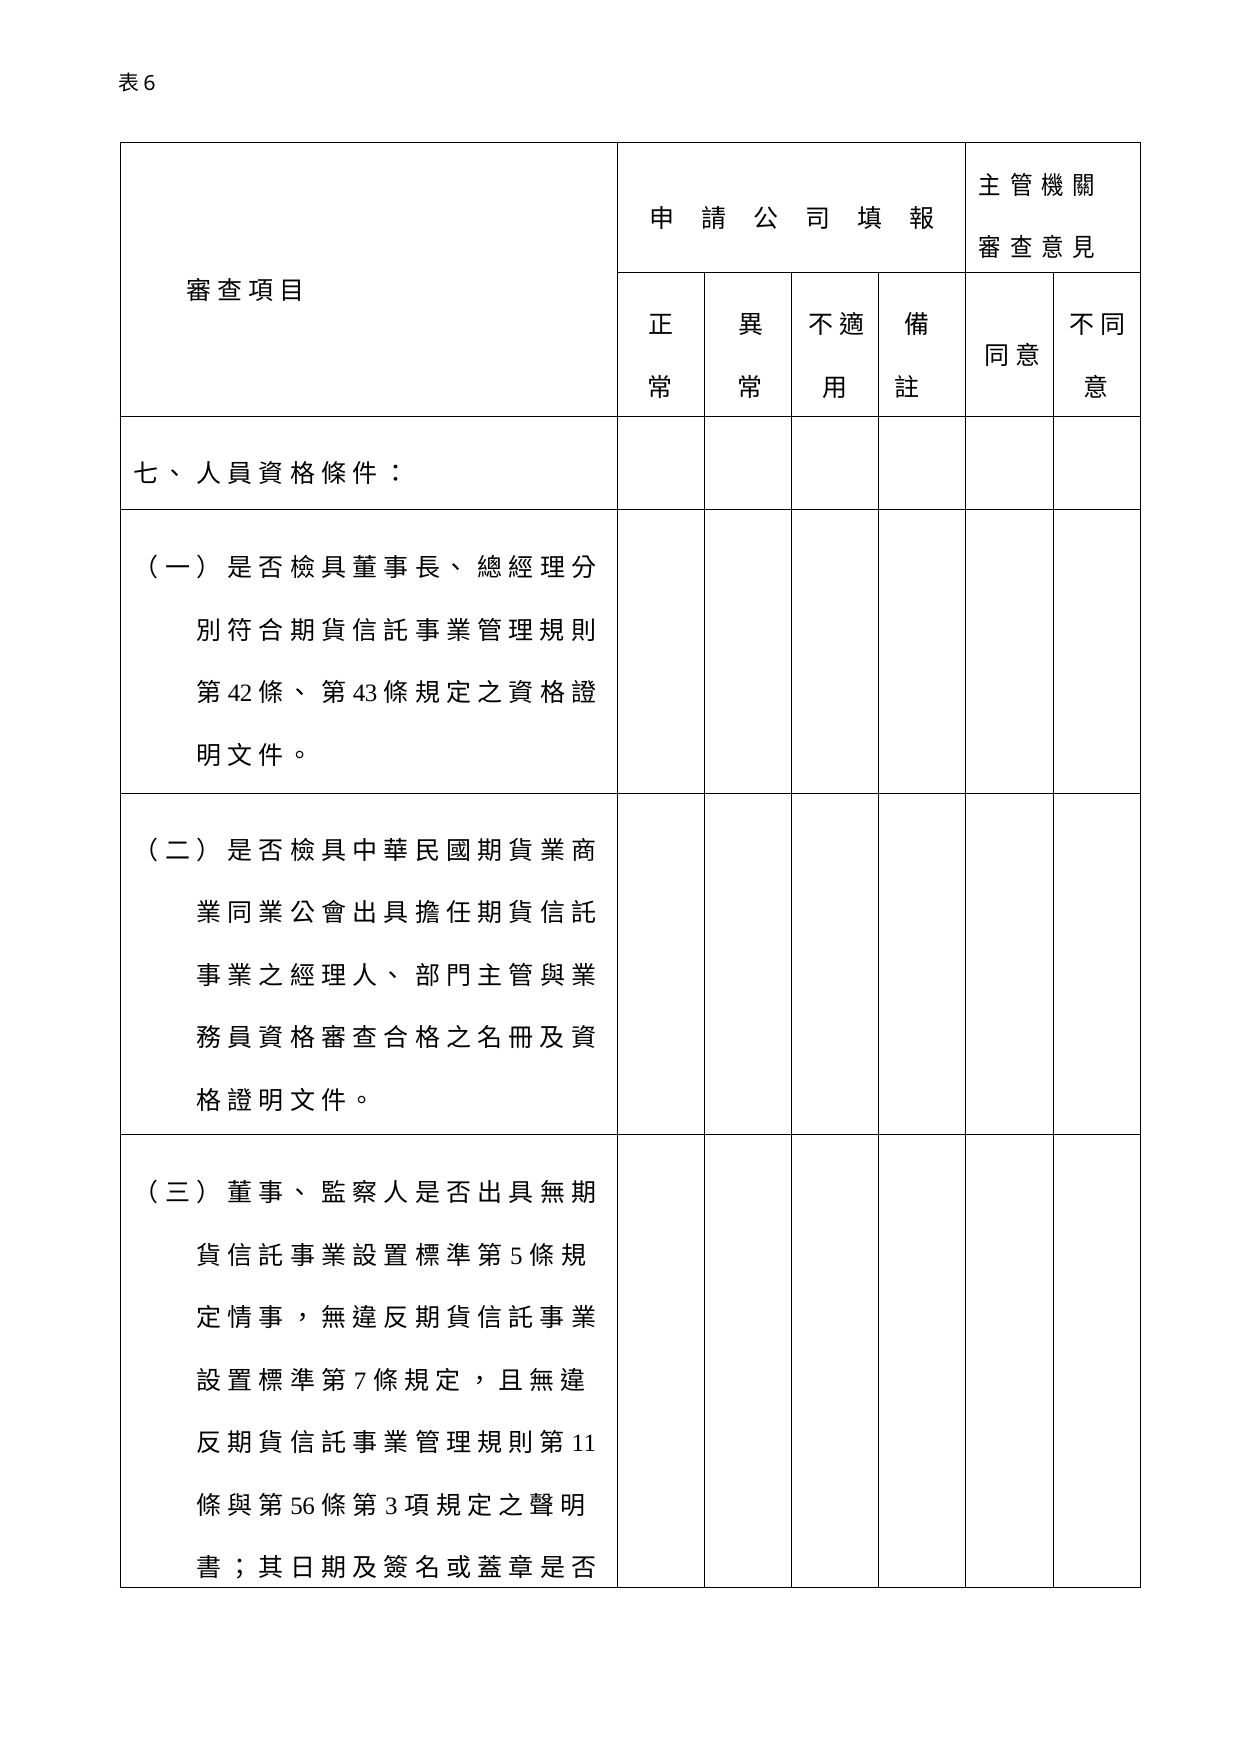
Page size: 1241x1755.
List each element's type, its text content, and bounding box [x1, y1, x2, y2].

table_cell [1054, 510, 1140, 793]
table_cell [618, 417, 704, 509]
table_cell （二）是否檢具中華民國期貨業商業同業公會出具擔任期貨信託事業之經理人、部門主管與業務員資格審查合格之名冊及資格證明文件。 [121, 794, 617, 1134]
table_cell [879, 794, 965, 1134]
table_cell 不適用 [792, 273, 878, 416]
table_cell 正 常 [618, 273, 704, 416]
table_cell [879, 1135, 965, 1587]
table_cell 同意 [966, 273, 1053, 416]
table_cell [792, 794, 878, 1134]
table_cell [705, 510, 791, 793]
table_cell （一）是否檢具董事長、總經理分別符合期貨信託事業管理規則第42條、第43條規定之資格證明文件。 [121, 510, 617, 793]
table_cell [792, 1135, 878, 1587]
table_cell [1054, 794, 1140, 1134]
table_cell [705, 417, 791, 509]
table_cell 七、人員資格條件： [121, 417, 617, 509]
table_cell [705, 794, 791, 1134]
table_cell [1054, 1135, 1140, 1587]
table_cell [879, 417, 965, 509]
table_header 審查項目 [121, 143, 617, 416]
table_cell [879, 510, 965, 793]
table_cell [792, 510, 878, 793]
table_cell 不同意 [1054, 273, 1140, 416]
table_cell [705, 1135, 791, 1587]
table_cell [792, 417, 878, 509]
table_cell [966, 1135, 1053, 1587]
table_cell 備 註 [879, 273, 965, 416]
table_cell [966, 510, 1053, 793]
table_cell （三）董事、監察人是否出具無期貨信託事業設置標準第5條規定情事，無違反期貨信託事業設置標準第7條規定，且無違反期貨信託事業管理規則第11條與第56條第3項規定之聲明書；其日期及簽名或蓋章是否 [121, 1135, 617, 1587]
table_cell [966, 794, 1053, 1134]
table_header 申 請 公 司 填 報 [618, 143, 965, 272]
table_cell 異 常 [705, 273, 791, 416]
table_cell [618, 794, 704, 1134]
table_header 主管機關 審查意見 [966, 143, 1140, 272]
table_cell [618, 1135, 704, 1587]
table_cell [966, 417, 1053, 509]
table_cell [618, 510, 704, 793]
table_cell [1054, 417, 1140, 509]
